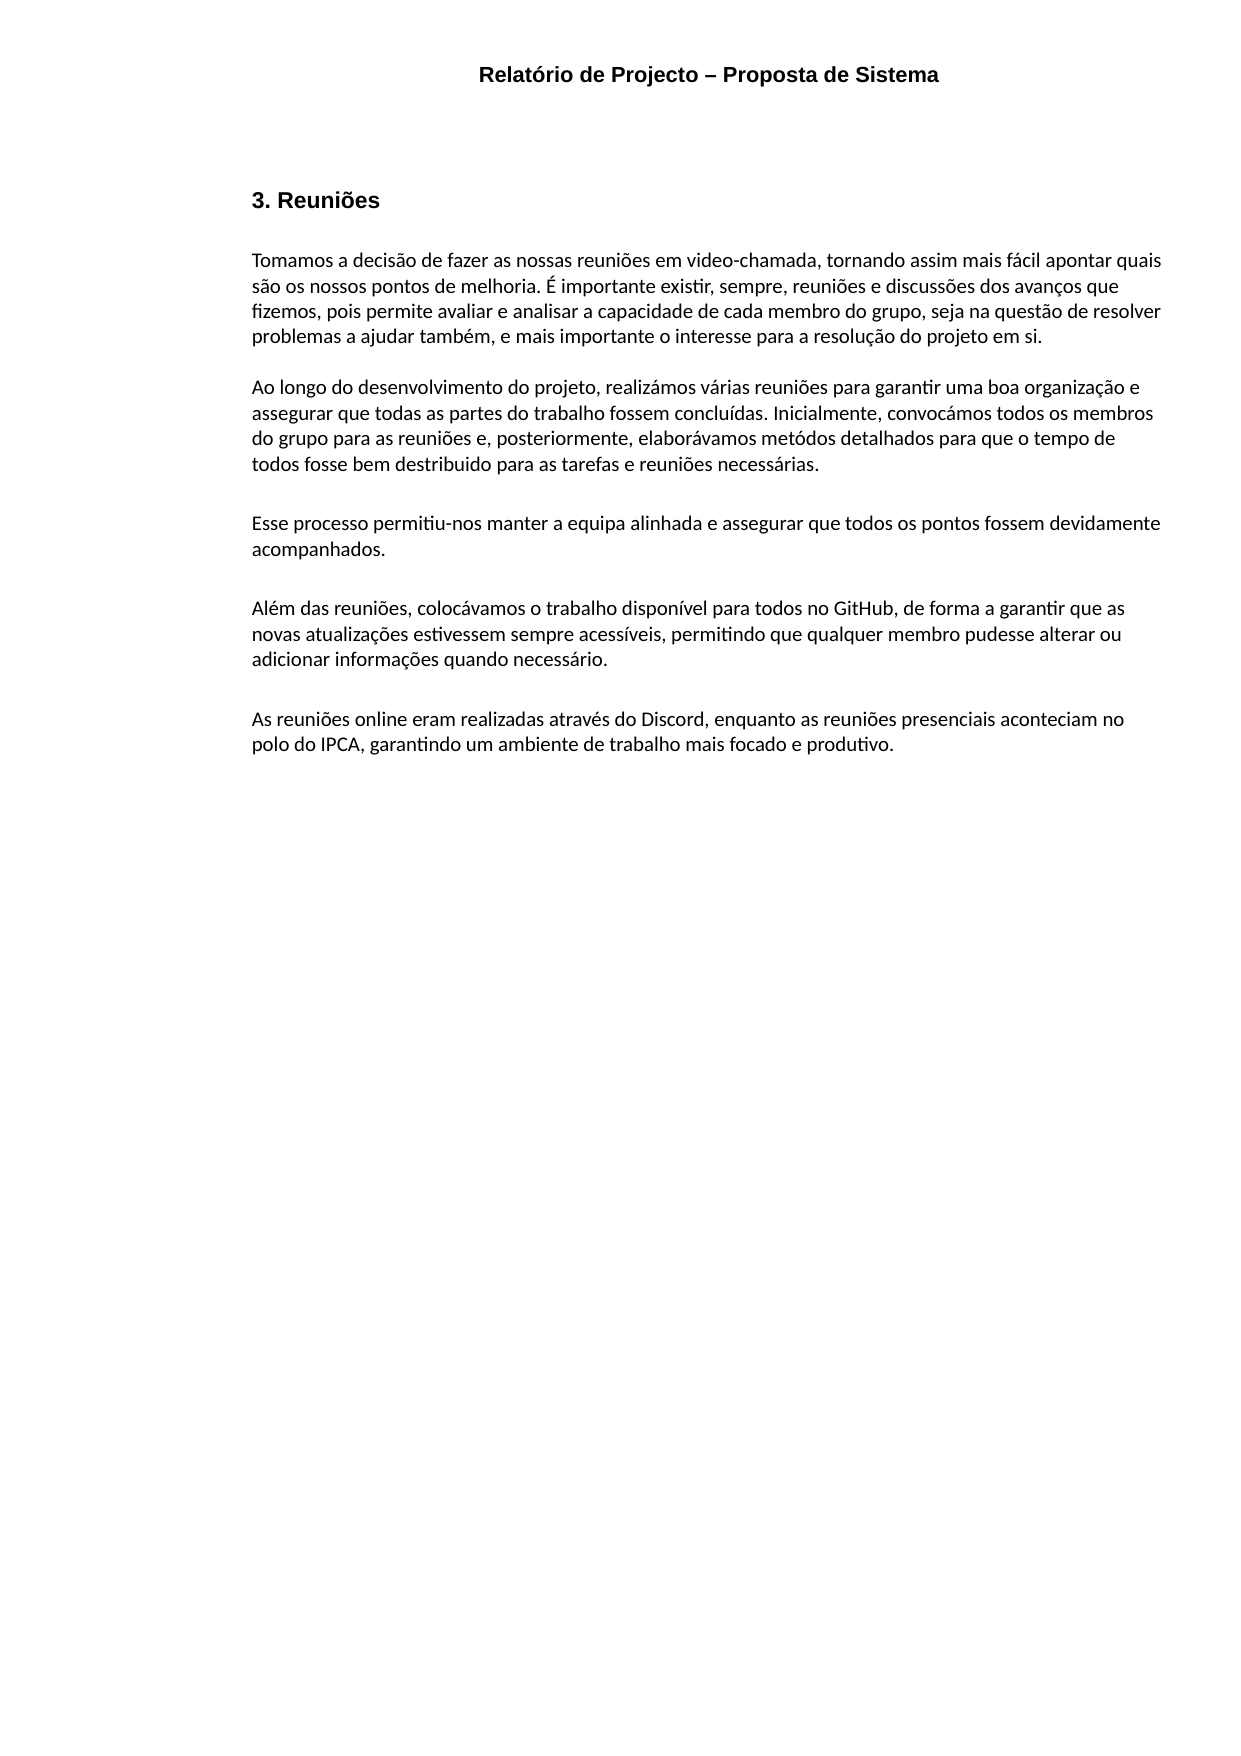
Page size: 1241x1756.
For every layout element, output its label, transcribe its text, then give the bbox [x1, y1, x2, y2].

text As reuniões online eram realizadas através do Discord, enquanto as reuniões presenciais aconteciam no polo do IPCA, garantindo um ambiente de trabalho mais focado e produtivo. [252, 706, 1166, 782]
text Além das reuniões, colocávamos o trabalho disponível para todos no GitHub, de forma a garantir que as novas atualizações estivessem sempre acessíveis, permitindo que qualquer membro pudesse alterar ou adicionar informações quando necessário. [252, 596, 1166, 672]
text 3. Reuniões [252, 187, 1166, 213]
text Esse processo permitiu-nos manter a equipa alinhada e assegurar que todos os pontos fossem devidamente acompanhados. [252, 510, 1166, 561]
text Tomamos a decisão de fazer as nossas reuniões em video-chamada, tornando assim mais fácil apontar quais são os nossos pontos de melhoria. É importante existir, sempre, reuniões e discussões dos avanços que fizemos, pois permite avaliar e analisar a capacidade de cada membro do grupo, seja na questão de resolver problemas a ajudar também, e mais importante o interesse para a resolução do projeto em si. Ao longo do desenvolvimento do projeto, realizámos várias reuniões para garantir uma boa organização e assegurar que todas as partes do trabalho fossem concluídas. Inicialmente, convocámos todos os membros do grupo para as reuniões e, posteriormente, elaborávamos metódos detalhados para que o tempo de todos fosse bem destribuido para as tarefas e reuniões necessárias. [252, 247, 1166, 476]
